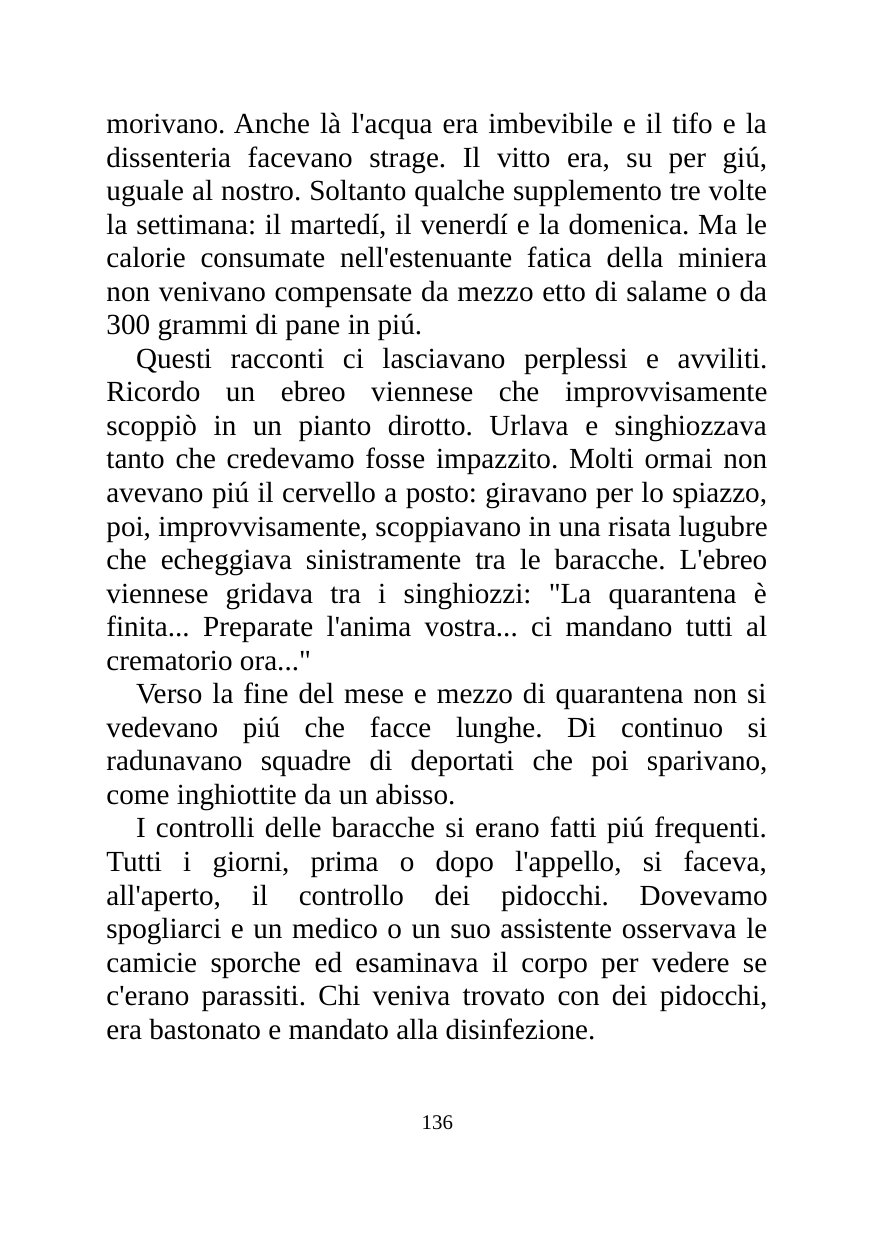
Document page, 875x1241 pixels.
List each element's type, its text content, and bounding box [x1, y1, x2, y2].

text Verso la fine del mese e mezzo di quarantena non si vedevano piú che facce lunghe. Di continuo si radunavano squadre di deportati che poi sparivano, come inghiottite da un abisso. [106, 676, 768, 811]
text I controlli delle baracche si erano fatti piú frequenti. Tutti i giorni, prima o dopo l'appello, si faceva, all'aperto, il controllo dei pidocchi. Dovevamo spogliarci e un medico o un suo assistente osservava le camicie sporche ed esaminava il corpo per vedere se c'erano parassiti. Chi veniva trovato con dei pidocchi, era bastonato e mandato alla disinfezione. [106, 811, 768, 1045]
text morivano. Anche là l'acqua era imbevibile e il tifo e la dissenteria facevano strage. Il vitto era, su per giú, uguale al nostro. Soltanto qualche supplemento tre volte la settimana: il martedí, il venerdí e la domenica. Ma le calorie consumate nell'estenuante fatica della miniera non venivano compensate da mezzo etto di salame o da 300 grammi di pane in piú. [106, 106, 768, 341]
text Questi racconti ci lasciavano perplessi e avviliti. Ricordo un ebreo viennese che improvvisamente scoppiò in un pianto dirotto. Urlava e singhiozzava tanto che credevamo fosse impazzito. Molti ormai non avevano piú il cervello a posto: giravano per lo spiazzo, poi, improvvisamente, scoppiavano in una risata lugubre che echeggiava sinistramente tra le baracche. L'ebreo viennese gridava tra i singhiozzi: "La quarantena è finita... Preparate l'anima vostra... ci mandano tutti al crematorio ora..." [106, 341, 768, 676]
